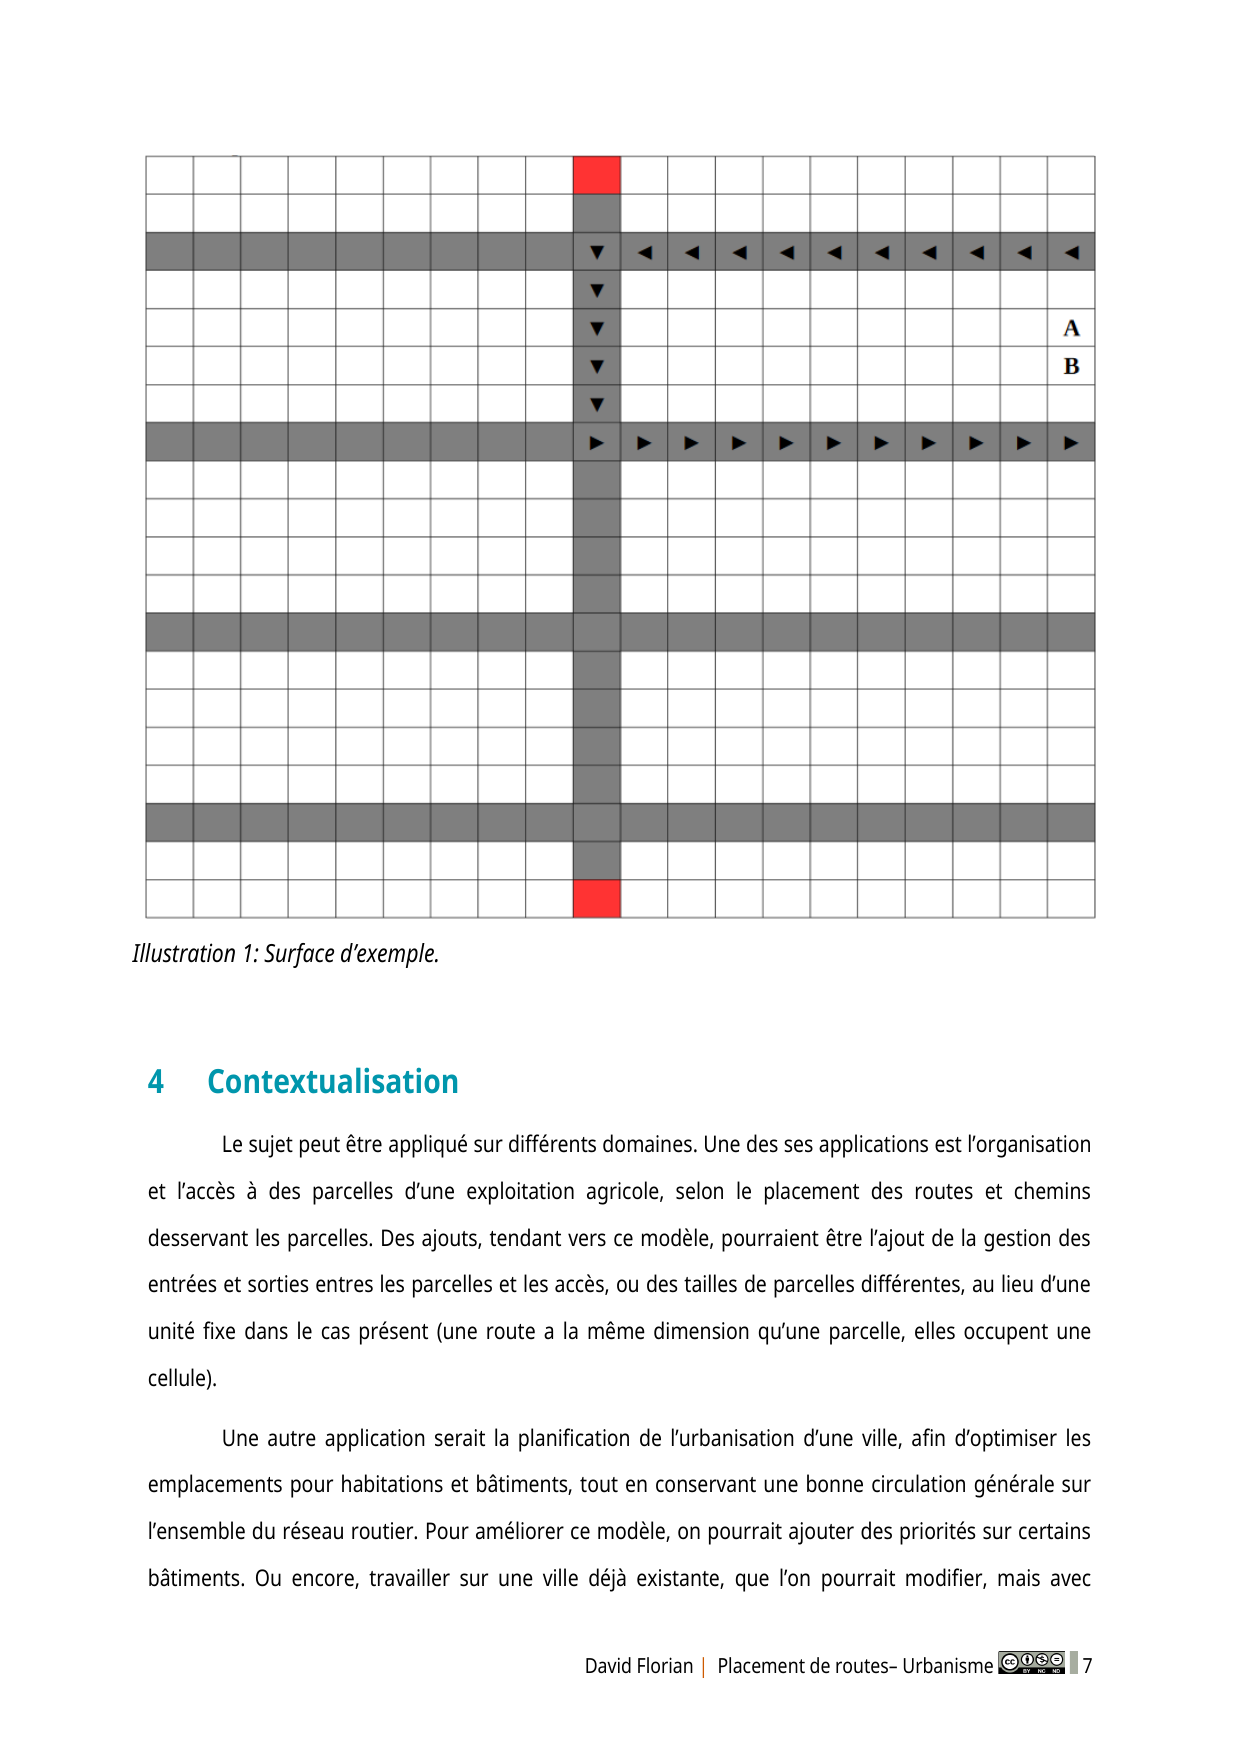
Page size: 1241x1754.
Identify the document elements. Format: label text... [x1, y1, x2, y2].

picture [1069, 1651, 1078, 1674]
subtitle Contextualisation [148, 1057, 1092, 1103]
picture [998, 1651, 1065, 1674]
text Une autre application serait la planification de l’urbanisation d’une ville, afin d’optimiser les emplacements pour habitations et bâtiments, tout en conservant une bonne circulation générale sur l’ensemble du réseau routier. Pour améliorer ce modèle, on pourrait ajouter des priorités sur certains bâtiments. Ou encore, travailler sur une ville déjà existante, que l’on pourrait modifier, mais avec [148, 1422, 1092, 1593]
text Le sujet peut être appliqué sur différents domaines. Une des ses applications est l’organisation et l’accès à des parcelles d’une exploitation agricole, selon le placement des routes et chemins desservant les parcelles. Des ajouts, tendant vers ce modèle, pourraient être l’ajout de la gestion des entrées et sorties entres les parcelles et les accès, ou des tailles de parcelles différentes, au lieu d’une unité fixe dans le cas présent (une route a la même dimension qu’une parcelle, elles occupent une cellule). [148, 1128, 1092, 1393]
picture [141, 155, 1099, 919]
text Illustration 1: Surface d’exemple. [132, 919, 1108, 970]
